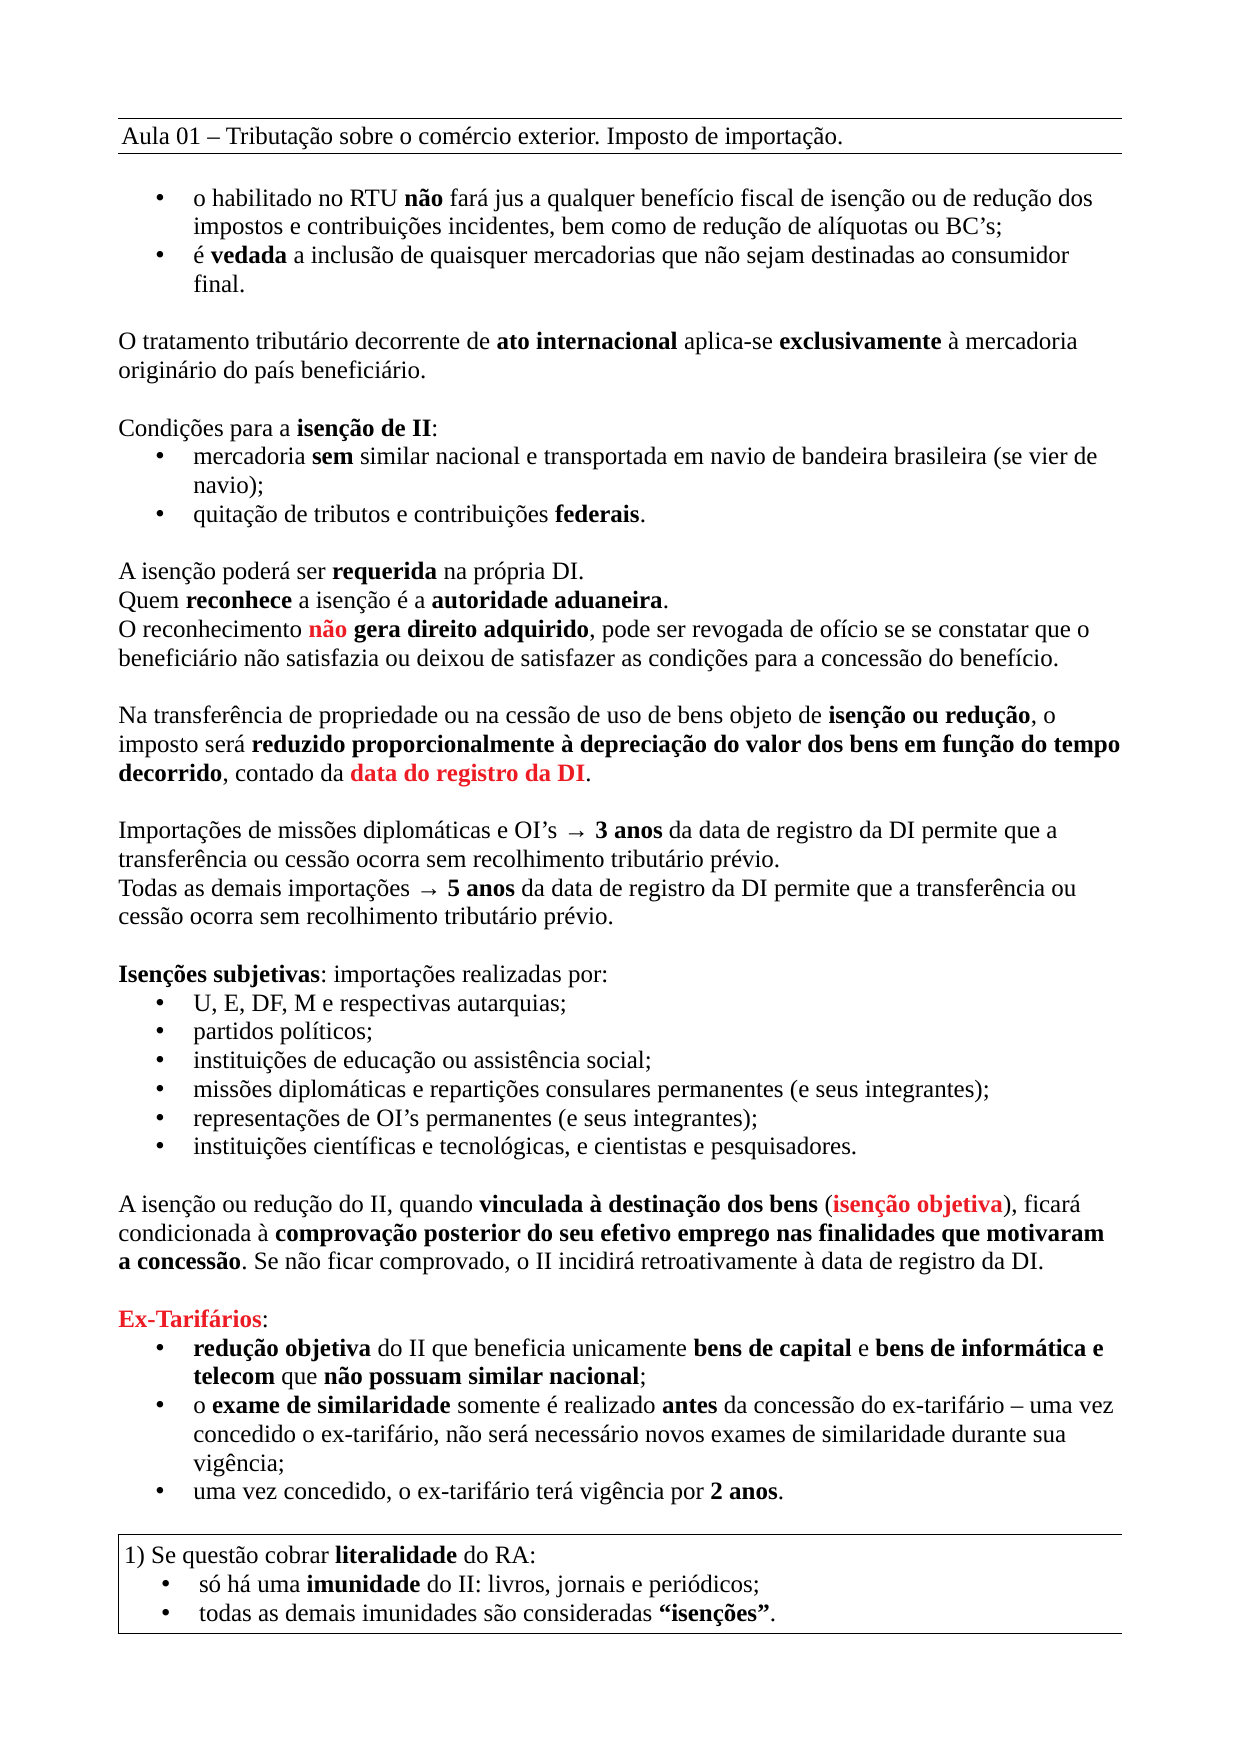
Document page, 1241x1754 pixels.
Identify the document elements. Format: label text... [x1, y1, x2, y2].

text O tratamento tributário decorrente de ato internacional aplica-se exclusivamente à mercadoria originário do país beneficiário. [118, 326, 1122, 384]
text Isenções subjetivas: importações realizadas por: [118, 959, 1122, 988]
list representações de OI’s permanentes (e seus integrantes); [156, 1103, 1122, 1131]
text Importações de missões diplomáticas e OI’s → 3 anos da data de registro da DI permite que a transferência ou cessão ocorra sem recolhimento tributário prévio. [118, 815, 1122, 873]
list missões diplomáticas e repartições consulares permanentes (e seus integrantes); [156, 1074, 1122, 1103]
text Na transferência de propriedade ou na cessão de uso de bens objeto de isenção ou redução, o imposto será reduzido proporcionalmente à depreciação do valor dos bens em função do tempo decorrido, contado da data do registro da DI. [118, 700, 1122, 786]
list redução objetiva do II que beneficia unicamente bens de capital e bens de informática e telecom que não possuam similar nacional; [156, 1333, 1122, 1390]
list instituições de educação ou assistência social; [156, 1045, 1122, 1074]
text Todas as demais importações → 5 anos da data de registro da DI permite que a transferência ou cessão ocorra sem recolhimento tributário prévio. [118, 873, 1122, 930]
list o exame de similaridade somente é realizado antes da concessão do ex-tarifário – uma vez concedido o ex-tarifário, não será necessário novos exames de similaridade durante sua vigência; [156, 1390, 1122, 1476]
list é vedada a inclusão de quaisquer mercadorias que não sejam destinadas ao consumidor final. [156, 240, 1122, 298]
list mercadoria sem similar nacional e transportada em navio de bandeira brasileira (se vier de navio); [156, 441, 1122, 499]
list o habilitado no RTU não fará jus a qualquer benefício fiscal de isenção ou de redução dos impostos e contribuições incidentes, bem como de redução de alíquotas ou BC’s; [156, 183, 1122, 240]
text A isenção poderá ser requerida na própria DI. [118, 556, 1122, 585]
list uma vez concedido, o ex-tarifário terá vigência por 2 anos. [156, 1476, 1122, 1505]
text Ex-Tarifários: [118, 1304, 1122, 1333]
list instituições científicas e tecnológicas, e cientistas e pesquisadores. [156, 1131, 1122, 1160]
list quitação de tributos e contribuições federais. [156, 499, 1122, 528]
list U, E, DF, M e respectivas autarquias; [156, 988, 1122, 1016]
table_header 1) Se questão cobrar literalidade do RA: só há uma imunidade do II: livros, jornais e periódicos; todas as demais imunidades são consideradas “isenções”. [119, 1535, 1122, 1633]
text O reconhecimento não gera direito adquirido, pode ser revogada de ofício se se constatar que o beneficiário não satisfazia ou deixou de satisfazer as condições para a concessão do benefício. [118, 614, 1122, 671]
text Quem reconhece a isenção é a autoridade aduaneira. [118, 585, 1122, 614]
text A isenção ou redução do II, quando vinculada à destinação dos bens (isenção objetiva), ficará condicionada à comprovação posterior do seu efetivo emprego nas finalidades que motivaram a concessão. Se não ficar comprovado, o II incidirá retroativamente à data de registro da DI. [118, 1189, 1122, 1275]
text Condições para a isenção de II: [118, 413, 1122, 441]
list partidos políticos; [156, 1016, 1122, 1045]
